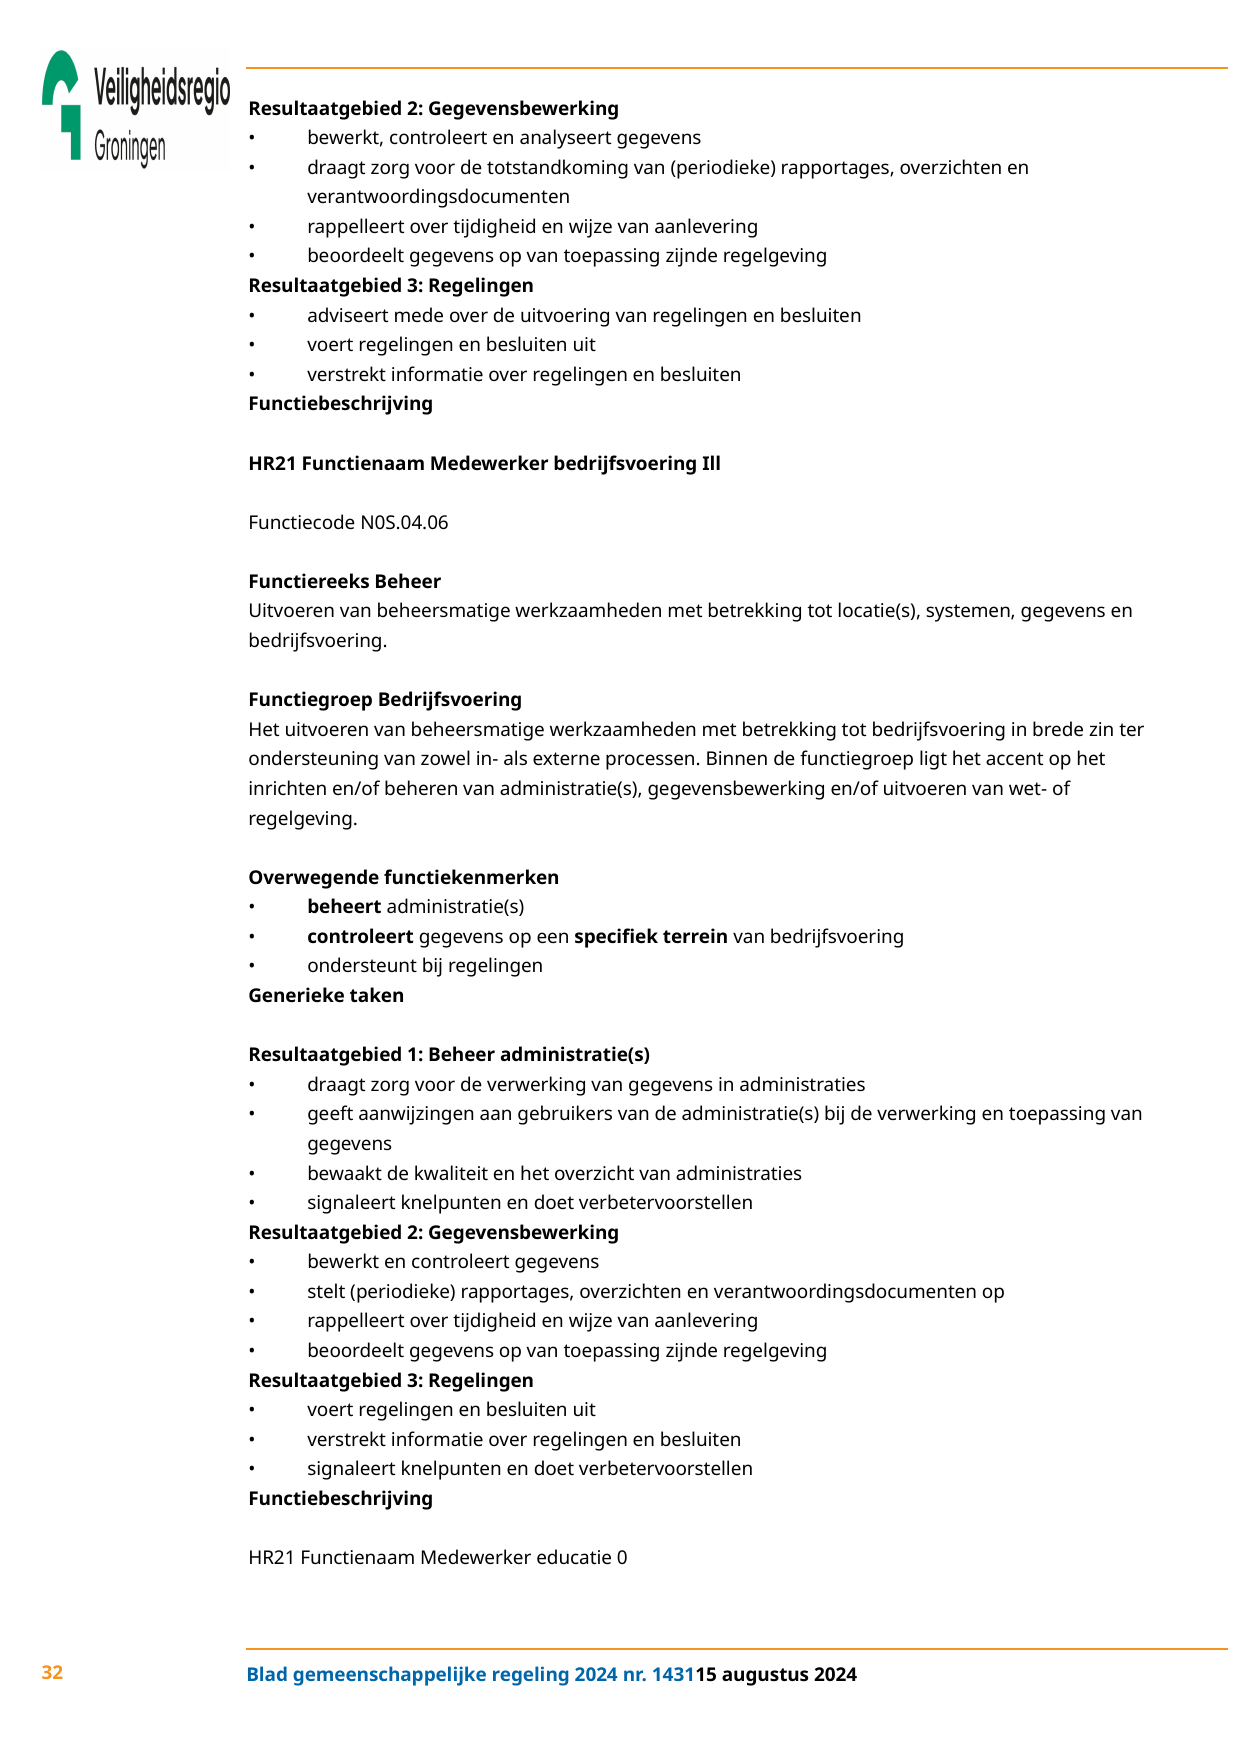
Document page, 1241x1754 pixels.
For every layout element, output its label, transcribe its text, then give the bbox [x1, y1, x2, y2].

text Functiegroep Bedrijfsvoering [248, 686, 1152, 712]
text Resultaatgebied 2: Gegevensbewerking [248, 1219, 1152, 1245]
list signaleert knelpunten en doet verbetervoorstellen [248, 1456, 1152, 1481]
list beheert administratie(s) [248, 893, 1152, 919]
text Resultaatgebied 1: Beheer administratie(s) [248, 1041, 1152, 1067]
list stelt (periodieke) rapportages, overzichten en verantwoordingsdocumenten op [248, 1278, 1152, 1304]
list signaleert knelpunten en doet verbetervoorstellen [248, 1189, 1152, 1215]
text Resultaatgebied 3: Regelingen [248, 272, 1152, 298]
list adviseert mede over de uitvoering van regelingen en besluiten [248, 302, 1152, 328]
text Het uitvoeren van beheersmatige werkzaamheden met betrekking tot bedrijfsvoering in brede zin ter ondersteuning van zowel in- als externe processen. Binnen de functiegroep ligt het accent op het inrichten en/of beheren van administratie(s), gegevensbewerking en/of uitvoeren van wet- of regelgeving. [248, 716, 1152, 831]
text Functiecode N0S.04.06 [248, 509, 1152, 535]
list verstrekt informatie over regelingen en besluiten [248, 361, 1152, 387]
list geeft aanwijzingen aan gebruikers van de administratie(s) bij de verwerking en toepassing van gegevens [248, 1101, 1152, 1156]
text Functiereeks Beheer [248, 568, 1152, 594]
text Functiebeschrijving [248, 1485, 1152, 1511]
list draagt zorg voor de verwerking van gegevens in administraties [248, 1071, 1152, 1097]
list bewerkt, controleert en analyseert gegevens [248, 124, 1152, 150]
list bewaakt de kwaliteit en het overzicht van administraties [248, 1160, 1152, 1186]
text Resultaatgebied 2: Gegevensbewerking [248, 95, 1152, 121]
list verstrekt informatie over regelingen en besluiten [248, 1426, 1152, 1452]
text Overwegende functiekenmerken [248, 864, 1152, 890]
list beoordeelt gegevens op van toepassing zijnde regelgeving [248, 1337, 1152, 1363]
list beoordeelt gegevens op van toepassing zijnde regelgeving [248, 243, 1152, 268]
text HR21 Functienaam Medewerker bedrijfsvoering Ill [248, 450, 1152, 476]
list voert regelingen en besluiten uit [248, 331, 1152, 357]
list rappelleert over tijdigheid en wijze van aanlevering [248, 1308, 1152, 1333]
text Resultaatgebied 3: Regelingen [248, 1367, 1152, 1393]
text Functiebeschrijving [248, 391, 1152, 416]
picture [41, 47, 231, 172]
text HR21 Functienaam Medewerker educatie 0 [248, 1544, 1152, 1570]
text Uitvoeren van beheersmatige werkzaamheden met betrekking tot locatie(s), systemen, gegevens en bedrijfsvoering. [248, 598, 1152, 653]
list controleert gegevens op een specifiek terrein van bedrijfsvoering [248, 923, 1152, 949]
text Generieke taken [248, 982, 1152, 1008]
list voert regelingen en besluiten uit [248, 1396, 1152, 1422]
list ondersteunt bij regelingen [248, 953, 1152, 978]
list rappelleert over tijdigheid en wijze van aanlevering [248, 213, 1152, 239]
list bewerkt en controleert gegevens [248, 1248, 1152, 1274]
list draagt zorg voor de totstandkoming van (periodieke) rapportages, overzichten en verantwoordingsdocumenten [248, 154, 1152, 209]
